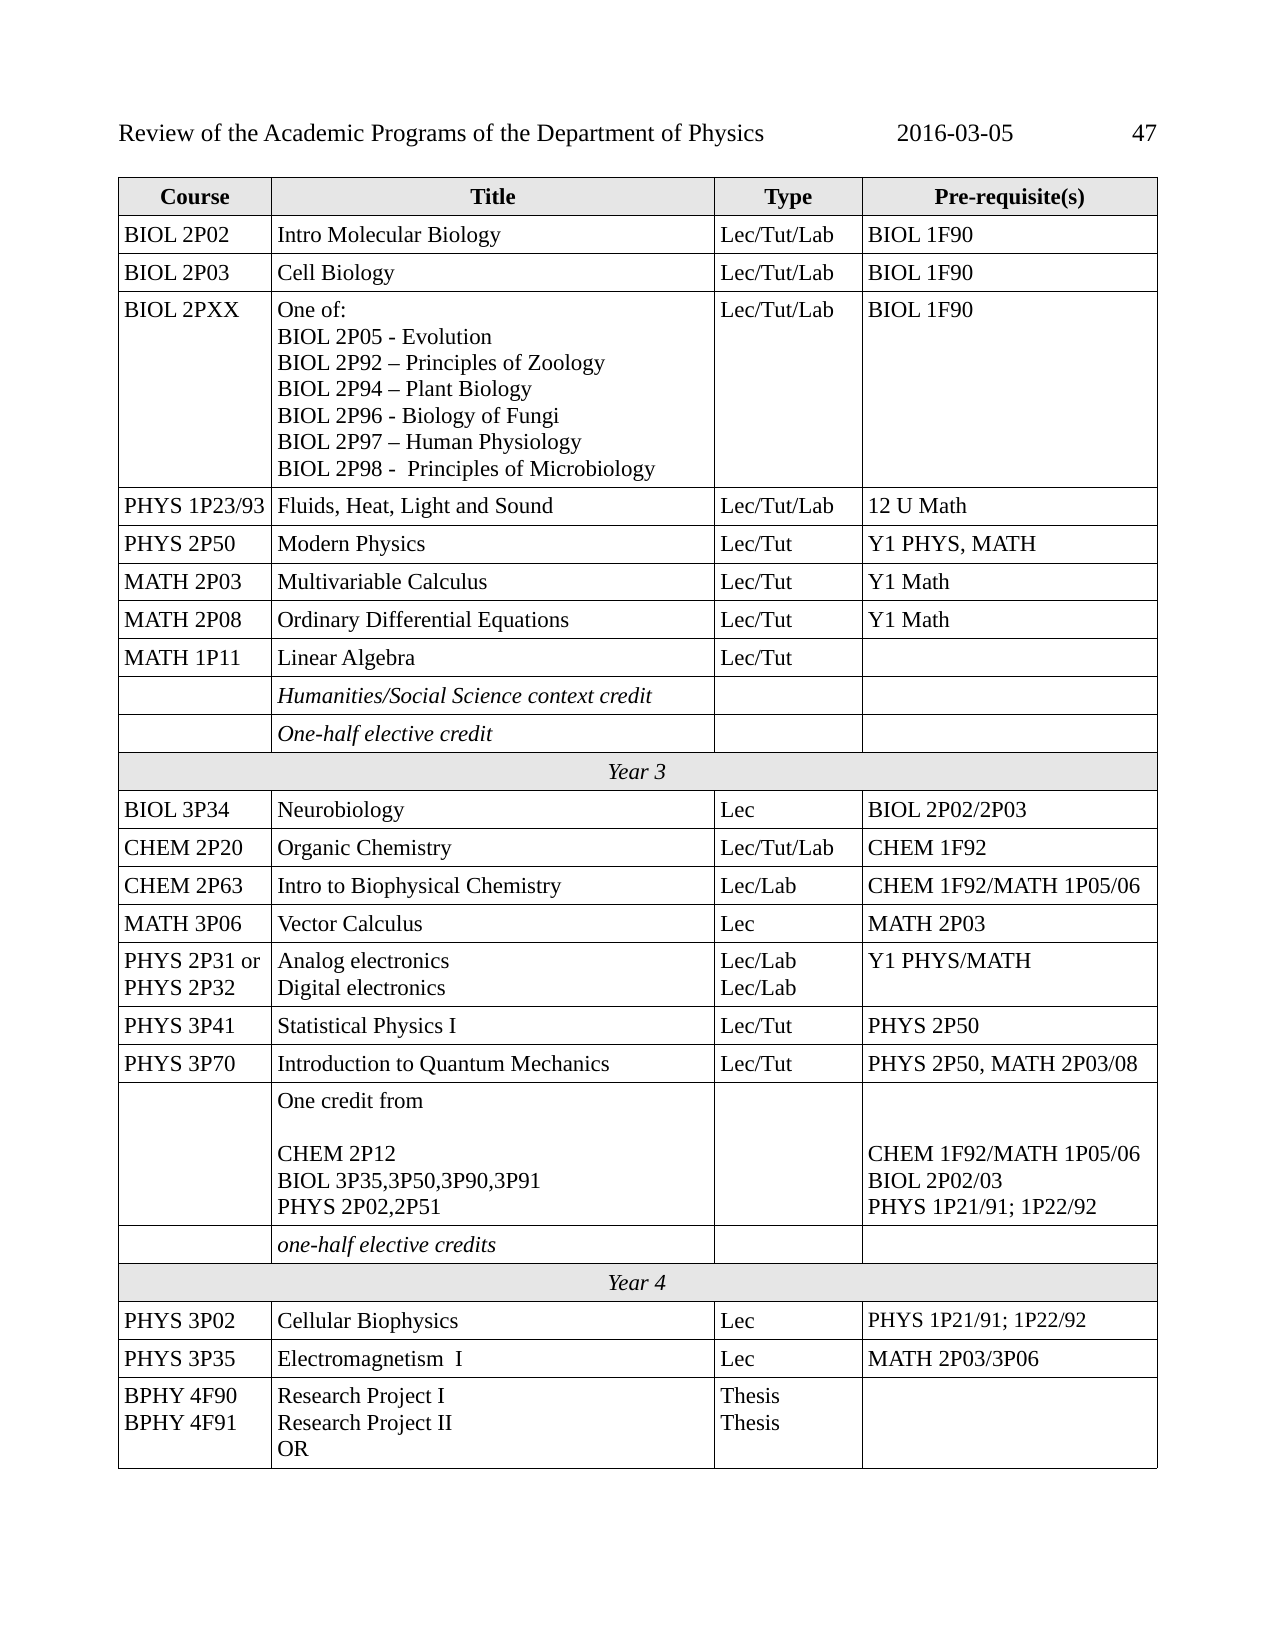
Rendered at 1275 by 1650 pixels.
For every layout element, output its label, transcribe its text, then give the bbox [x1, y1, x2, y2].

table_cell Humanities/Social Science context credit [272, 677, 714, 714]
table_cell PHYS 2P50, MATH 2P03/08 [863, 1045, 1157, 1082]
table_cell Vector Calculus [272, 905, 714, 942]
table_cell CHEM 1F92 [863, 829, 1157, 866]
table_cell [119, 715, 271, 752]
table_cell Y1 PHYS/MATH [863, 943, 1157, 1006]
table_cell Linear Algebra [272, 639, 714, 676]
table_cell Lec/Tut/Lab [715, 829, 862, 866]
table_cell MATH 2P03/3P06 [863, 1340, 1157, 1377]
table_cell Lec/Tut/Lab [715, 216, 862, 253]
table_cell Lec [715, 905, 862, 942]
table_cell BIOL 1F90 [863, 254, 1157, 291]
table_cell MATH 2P03 [119, 564, 271, 600]
table_cell [715, 1226, 862, 1263]
table_cell Research Project I Research Project II OR [272, 1378, 714, 1467]
table_cell [119, 1226, 271, 1263]
table_cell 12 U Math [863, 488, 1157, 524]
table_cell Lec/Tut [715, 564, 862, 600]
table_cell One of: BIOL 2P05 - Evolution BIOL 2P92 – Principles of Zoology BIOL 2P94 – Plant Biology BIOL 2P96 - Biology of Fungi BIOL 2P97 – Human Physiology BIOL 2P98 - Principles of Microbiology [272, 292, 714, 487]
table_cell Year 4 [119, 1264, 1157, 1301]
table_cell [863, 639, 1157, 676]
table_cell CHEM 2P63 [119, 867, 271, 904]
table_cell One-half elective credit [272, 715, 714, 752]
table_cell BIOL 2P02/2P03 [863, 791, 1157, 828]
table_cell PHYS 2P50 [863, 1007, 1157, 1044]
table_header Course [119, 178, 271, 215]
table_cell BIOL 2PXX [119, 292, 271, 487]
table_cell Lec/Lab [715, 867, 862, 904]
table_cell Lec/Lab Lec/Lab [715, 943, 862, 1006]
table_cell BIOL 1F90 [863, 292, 1157, 487]
table_cell BIOL 2P02 [119, 216, 271, 253]
table_cell Lec/Tut/Lab [715, 292, 862, 487]
table_cell PHYS 3P02 [119, 1302, 271, 1339]
table_cell Introduction to Quantum Mechanics [272, 1045, 714, 1082]
table_cell PHYS 3P35 [119, 1340, 271, 1377]
table_cell Cell Biology [272, 254, 714, 291]
table_cell Y1 PHYS, MATH [863, 526, 1157, 562]
table_cell Lec/Tut [715, 601, 862, 638]
table_cell BIOL 1F90 [863, 216, 1157, 253]
table_cell PHYS 2P50 [119, 526, 271, 562]
table_cell [119, 677, 271, 714]
table_cell Thesis Thesis [715, 1378, 862, 1467]
table_cell Lec [715, 791, 862, 828]
table_cell PHYS 2P31 or PHYS 2P32 [119, 943, 271, 1006]
table_cell Lec/Tut [715, 1045, 862, 1082]
table_cell Lec/Tut/Lab [715, 488, 862, 524]
table_cell [863, 677, 1157, 714]
table_cell MATH 1P11 [119, 639, 271, 676]
table_cell [715, 677, 862, 714]
table_cell PHYS 3P41 [119, 1007, 271, 1044]
table_cell [863, 1378, 1157, 1467]
table_cell [863, 715, 1157, 752]
table_cell Fluids, Heat, Light and Sound [272, 488, 714, 524]
table_cell [715, 1083, 862, 1225]
table_cell PHYS 1P21/91; 1P22/92 [863, 1302, 1157, 1339]
table_cell MATH 2P03 [863, 905, 1157, 942]
table_header Title [272, 178, 714, 215]
table_cell CHEM 1F92/MATH 1P05/06 BIOL 2P02/03 PHYS 1P21/91; 1P22/92 [863, 1083, 1157, 1225]
table_cell Lec [715, 1302, 862, 1339]
table_cell Analog electronics Digital electronics [272, 943, 714, 1006]
table_cell MATH 3P06 [119, 905, 271, 942]
table_cell Cellular Biophysics [272, 1302, 714, 1339]
table_cell Lec/Tut/Lab [715, 254, 862, 291]
table_header Type [715, 178, 862, 215]
table_cell Multivariable Calculus [272, 564, 714, 600]
table_cell [715, 715, 862, 752]
table_cell CHEM 1F92/MATH 1P05/06 [863, 867, 1157, 904]
table_cell BIOL 2P03 [119, 254, 271, 291]
table_cell Lec/Tut [715, 1007, 862, 1044]
table_cell CHEM 2P20 [119, 829, 271, 866]
table_cell PHYS 1P23/93 [119, 488, 271, 524]
table_cell Statistical Physics I [272, 1007, 714, 1044]
table_cell PHYS 3P70 [119, 1045, 271, 1082]
table_cell Electromagnetism I [272, 1340, 714, 1377]
table_cell Lec/Tut [715, 526, 862, 562]
table_cell [119, 1083, 271, 1225]
table_cell BPHY 4F90 BPHY 4F91 [119, 1378, 271, 1467]
table_header Pre-requisite(s) [863, 178, 1157, 215]
table_cell Neurobiology [272, 791, 714, 828]
table_cell [863, 1226, 1157, 1263]
table_cell Year 3 [119, 753, 1157, 790]
table_cell One credit from CHEM 2P12 BIOL 3P35,3P50,3P90,3P91 PHYS 2P02,2P51 [272, 1083, 714, 1225]
table_cell Intro Molecular Biology [272, 216, 714, 253]
table_cell one-half elective credits [272, 1226, 714, 1263]
table_cell Organic Chemistry [272, 829, 714, 866]
table_cell Intro to Biophysical Chemistry [272, 867, 714, 904]
table_cell Lec [715, 1340, 862, 1377]
table_cell BIOL 3P34 [119, 791, 271, 828]
table_cell Lec/Tut [715, 639, 862, 676]
table_cell Y1 Math [863, 601, 1157, 638]
table_cell Y1 Math [863, 564, 1157, 600]
table_cell Modern Physics [272, 526, 714, 562]
table_cell MATH 2P08 [119, 601, 271, 638]
table_cell Ordinary Differential Equations [272, 601, 714, 638]
